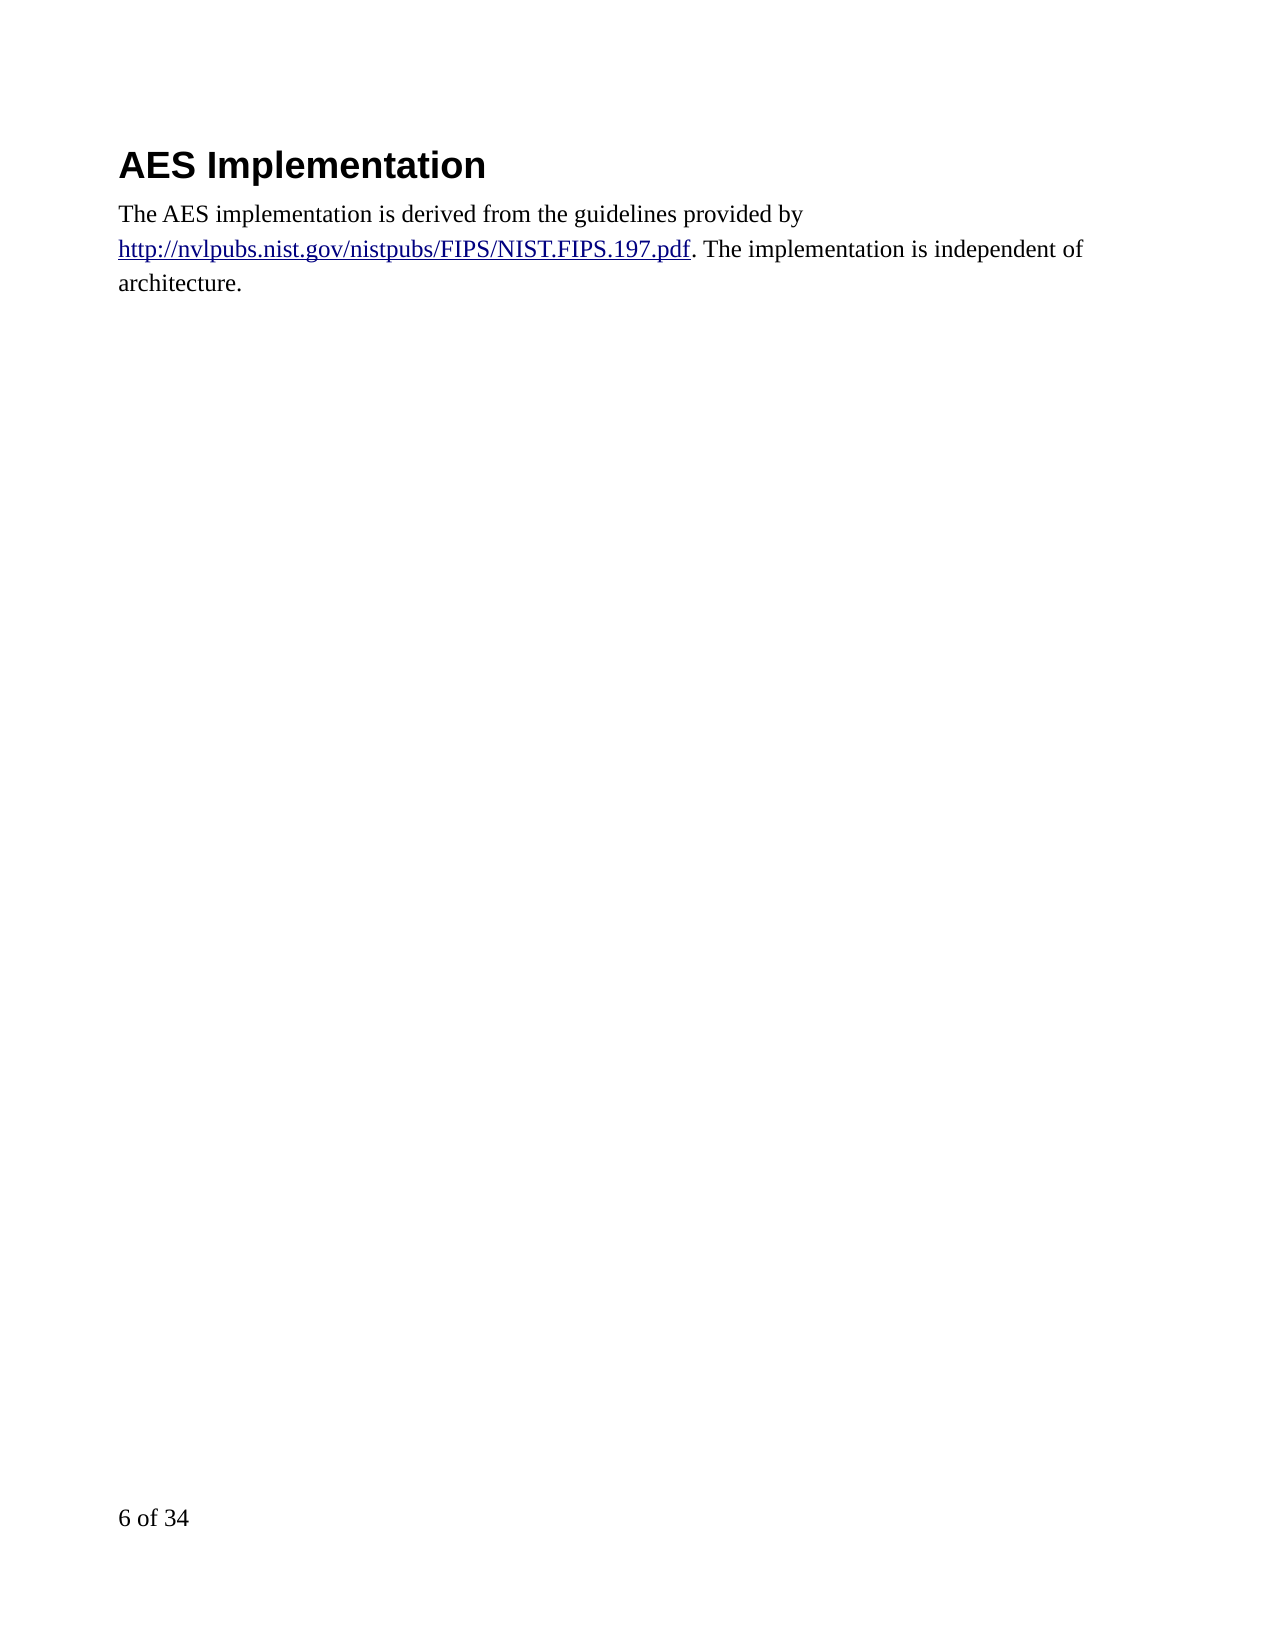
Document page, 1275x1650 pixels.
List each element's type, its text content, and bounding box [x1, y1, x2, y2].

subtitle AES Implementation [118, 143, 1157, 187]
text The AES implementation is derived from the guidelines provided by http://nvlpubs.nist.gov/nistpubs/FIPS/NIST.FIPS.197.pdf. The implementation is independent of architecture. [118, 199, 1157, 297]
